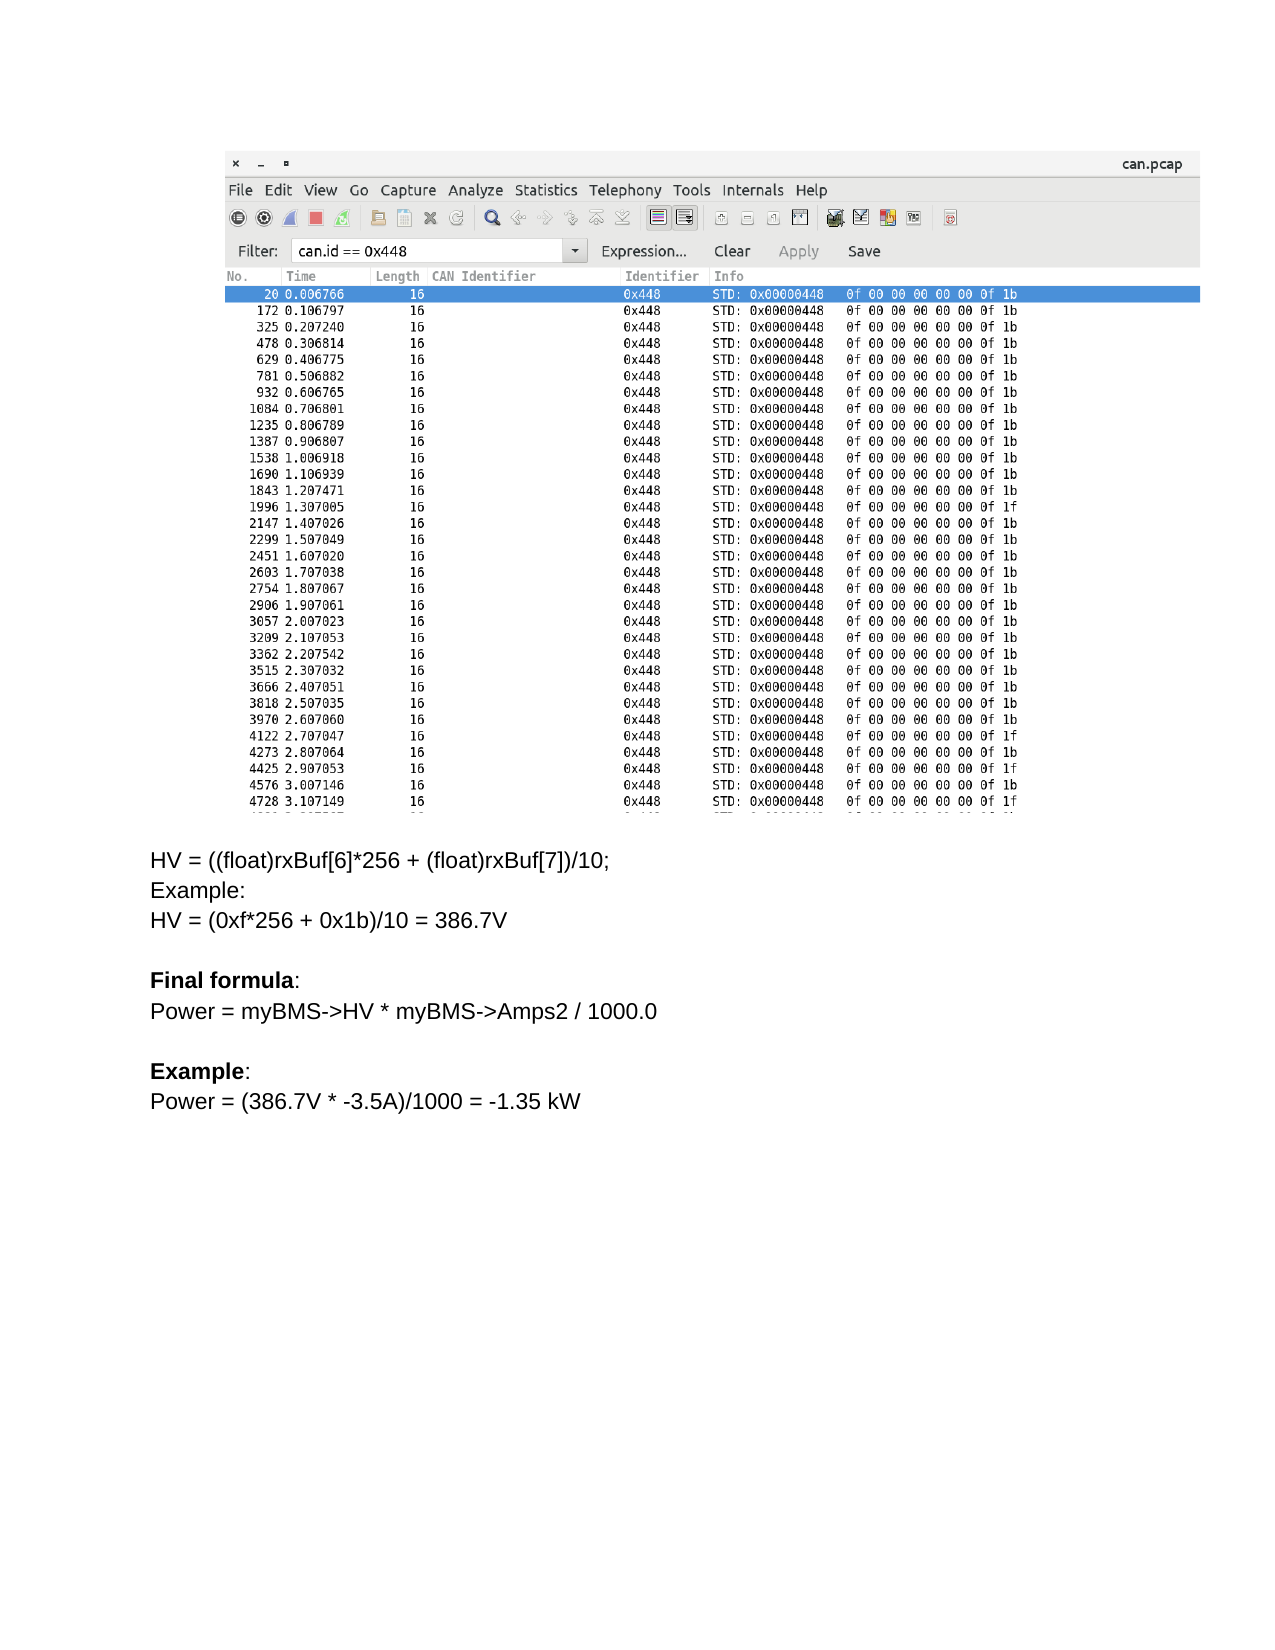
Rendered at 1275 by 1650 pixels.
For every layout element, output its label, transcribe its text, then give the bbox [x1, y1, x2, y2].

text Example: [150, 877, 1125, 903]
text HV = ((float)rxBuf[6]*256 + (float)rxBuf[7])/10; [150, 847, 1125, 873]
text Power = myBMS->HV * myBMS->Amps2 / 1000.0 [150, 998, 1125, 1024]
picture [225, 150, 1200, 813]
text Example: [150, 1058, 1125, 1084]
text HV = (0xf*256 + 0x1b)/10 = 386.7V [150, 907, 1125, 933]
text Final formula: [150, 967, 1125, 994]
text Power = (386.7V * -3.5A)/1000 = -1.35 kW [150, 1088, 1125, 1114]
